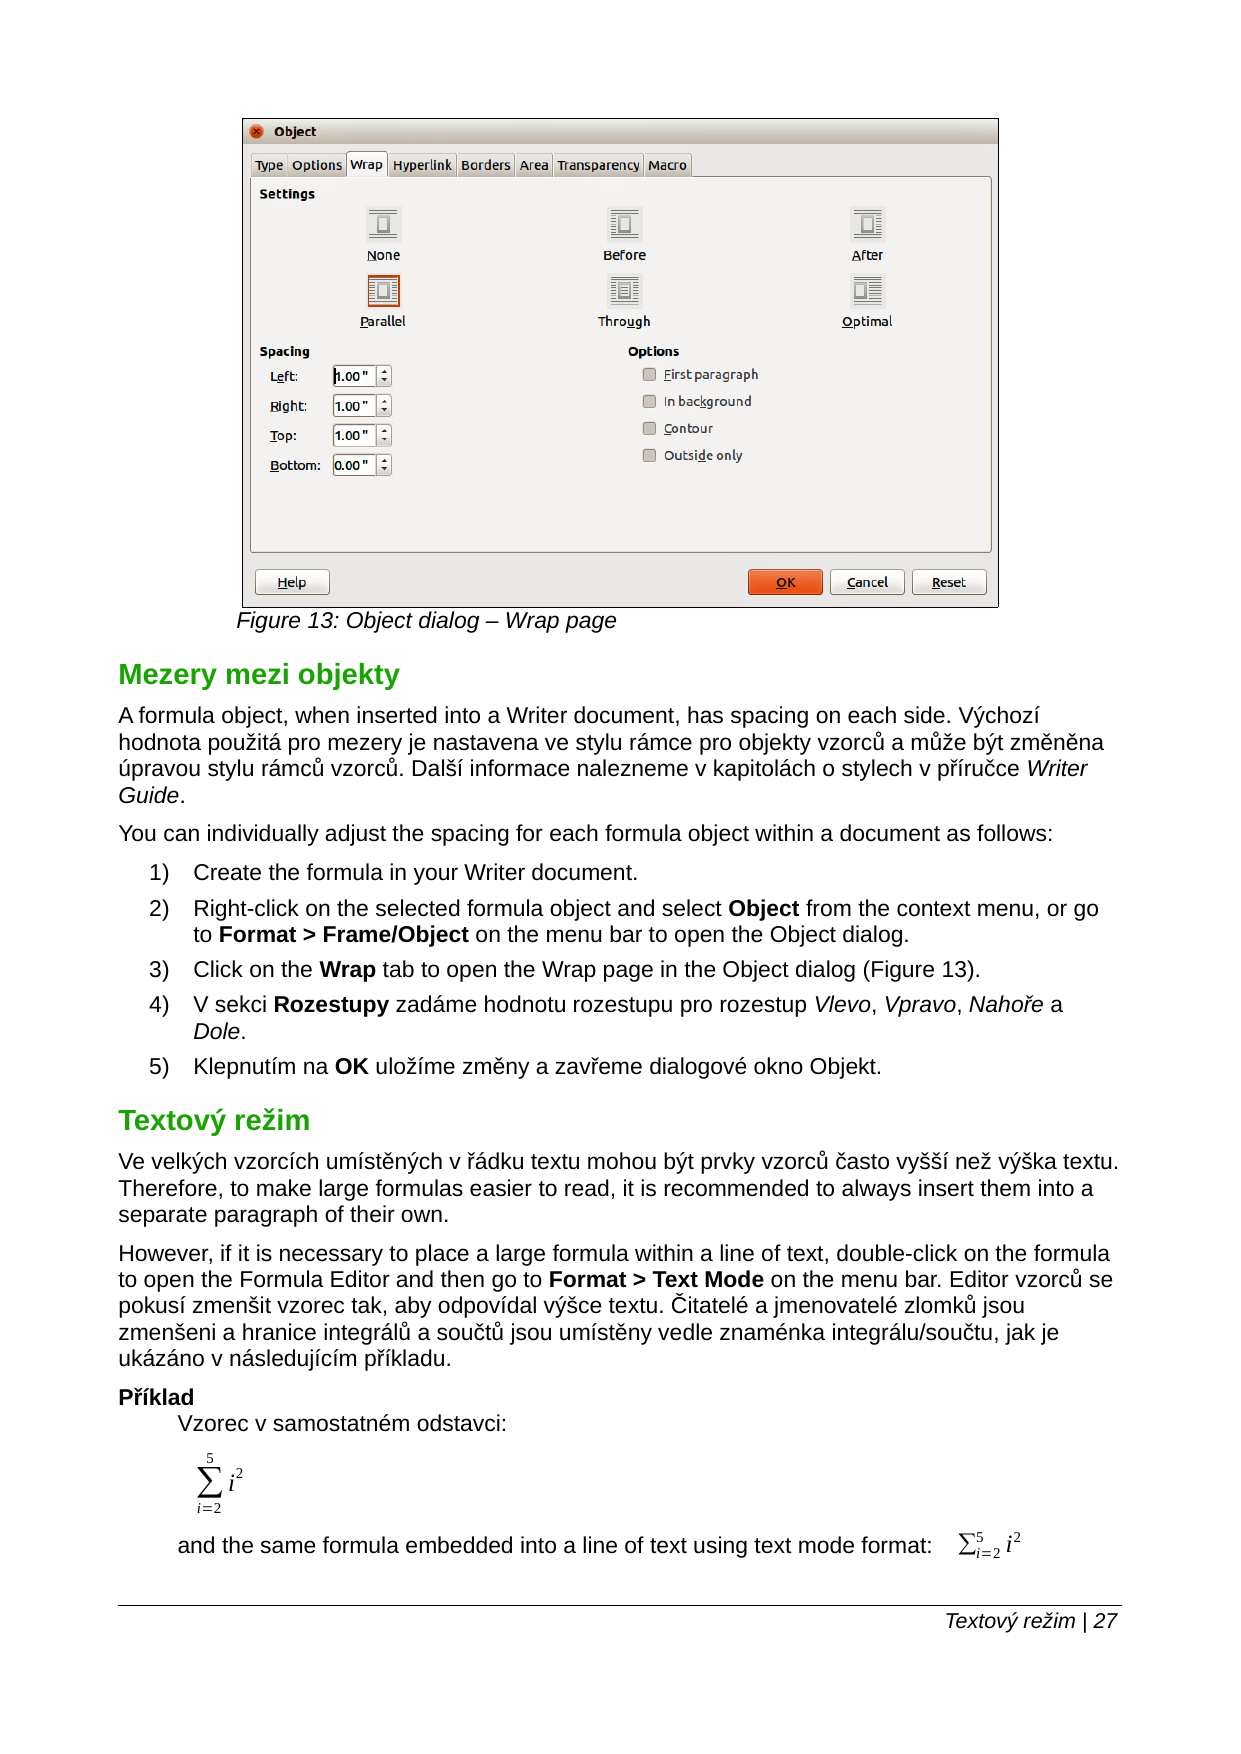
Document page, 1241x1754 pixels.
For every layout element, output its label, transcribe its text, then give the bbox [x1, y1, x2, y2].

text Příklad [118, 1384, 1122, 1410]
subtitle Textový režim [118, 1103, 1122, 1136]
text However, if it is necessary to place a large formula within a line of text, double-click on the formula to open the Formula Editor and then go to Format > Text Mode on the menu bar. Editor vzorců se pokusí zmenšit vzorec tak, aby odpovídal výšce textu. Čitatelé a jmenovatelé zlomků jsou zmenšeni a hranice integrálů a součtů jsou umístěny vedle znaménka integrálu/součtu, jak je ukázáno v následujícím příkladu. [118, 1240, 1122, 1371]
list Click on the Wrap tab to open the Wrap page in the Object dialog (Figure 13). [169, 956, 1122, 982]
list Create the formula in your Writer document. [169, 859, 1122, 886]
list You can individually adjust the spacing for each formula object within a document as follows: [118, 820, 1122, 847]
list Right-click on the selected formula object and select Object from the context menu, or go to Format > Frame/Object on the menu bar to open the Object dialog. [169, 894, 1122, 947]
text Figure 13: Object dialog – Wrap page [236, 607, 1004, 633]
text and the same formula embedded into a line of text using text mode format: [177, 1529, 1122, 1562]
text Ve velkých vzorcích umístěných v řádku textu mohou být prvky vzorců často vyšší než výška textu. Therefore, to make large formulas easier to read, it is recommended to always insert them into a separate paragraph of their own. [118, 1148, 1122, 1227]
subtitle Mezery mezi objekty [118, 657, 1122, 691]
list Klepnutím na OK uložíme změny a zavřeme dialogové okno Objekt. [169, 1053, 1122, 1079]
text A formula object, when inserted into a Writer document, has spacing on each side. Výchozí hodnota použitá pro mezery je nastavena ve stylu rámce pro objekty vzorců a může být změněna úpravou stylu rámců vzorců. Další informace nalezneme v kapitolách o stylech v příručce Writer Guide. [118, 702, 1122, 808]
text Vzorec v samostatném odstavci: [177, 1410, 1122, 1437]
list V sekci Rozestupy zadáme hodnotu rozestupu pro rozestup Vlevo, Vpravo, Nahoře a Dole. [169, 991, 1122, 1044]
picture [243, 119, 998, 607]
